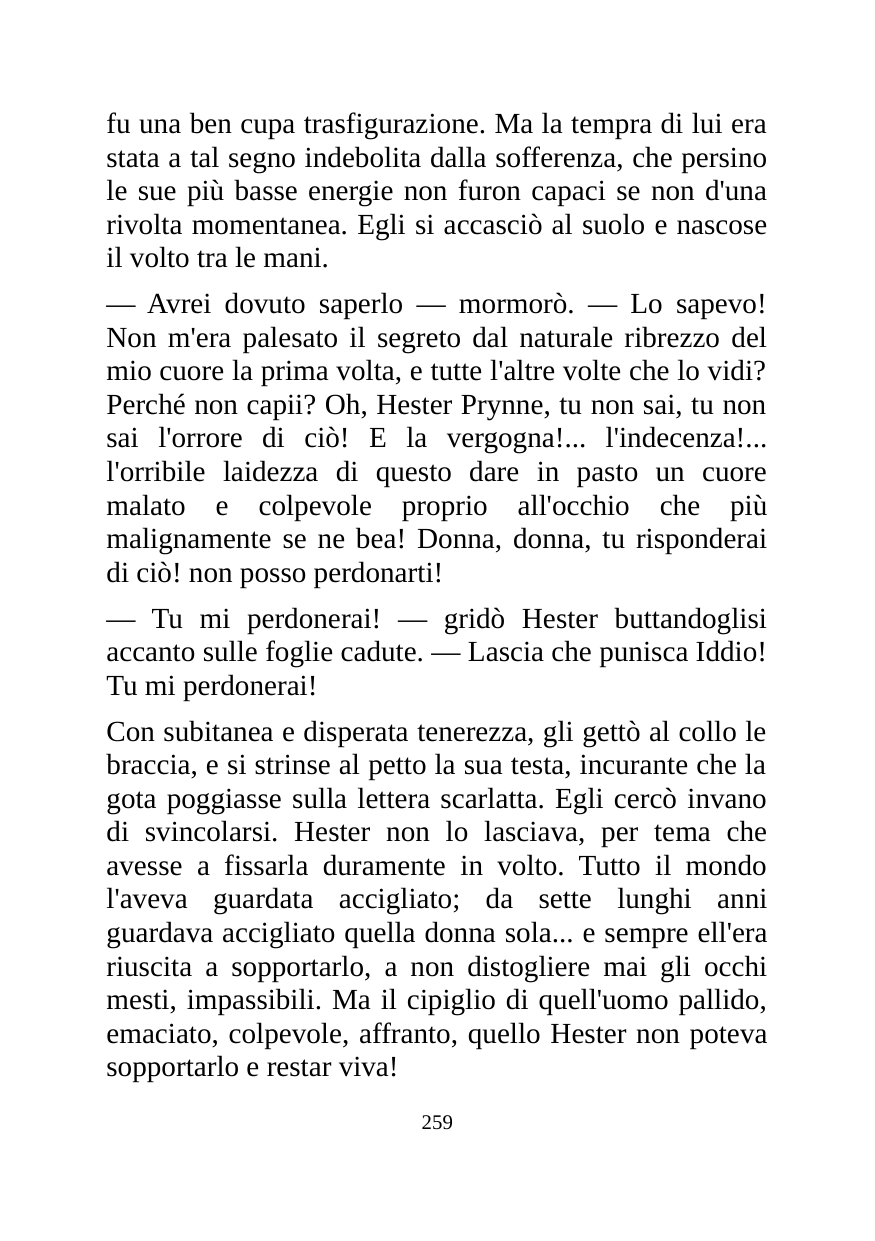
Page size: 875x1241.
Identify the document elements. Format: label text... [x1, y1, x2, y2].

text — Avrei dovuto saperlo — mormorò. — Lo sapevo! Non m'era palesato il segreto dal naturale ribrezzo del mio cuore la prima volta, e tutte l'altre volte che lo vidi? Perché non capii? Oh, Hester Prynne, tu non sai, tu non sai l'orrore di ciò! E la vergogna!... l'indecenza!... l'orribile laidezza di questo dare in pasto un cuore malato e colpevole proprio all'occhio che più malignamente se ne bea! Donna, donna, tu risponderai di ciò! non posso perdonarti! [106, 286, 768, 588]
text Con subitanea e disperata tenerezza, gli gettò al collo le braccia, e si strinse al petto la sua testa, incurante che la gota poggiasse sulla lettera scarlatta. Egli cercò invano di svincolarsi. Hester non lo lasciava, per tema che avesse a fissarla duramente in volto. Tutto il mondo l'aveva guardata accigliato; da sette lunghi anni guardava accigliato quella donna sola... e sempre ell'era riuscita a sopportarlo, a non distogliere mai gli occhi mesti, impassibili. Ma il cipiglio di quell'uomo pallido, emaciato, colpevole, affranto, quello Hester non poteva sopportarlo e restar viva! [106, 714, 768, 1083]
text fu una ben cupa trasfigurazione. Ma la tempra di lui era stata a tal segno indebolita dalla sofferenza, che persino le sue più basse energie non furon capaci se non d'una rivolta momentanea. Egli si accasciò al suolo e nascose il volto tra le mani. [106, 106, 768, 274]
text — Tu mi perdonerai! — gridò Hester buttandoglisi accanto sulle foglie cadute. — Lascia che punisca Iddio! Tu mi perdonerai! [106, 601, 768, 701]
